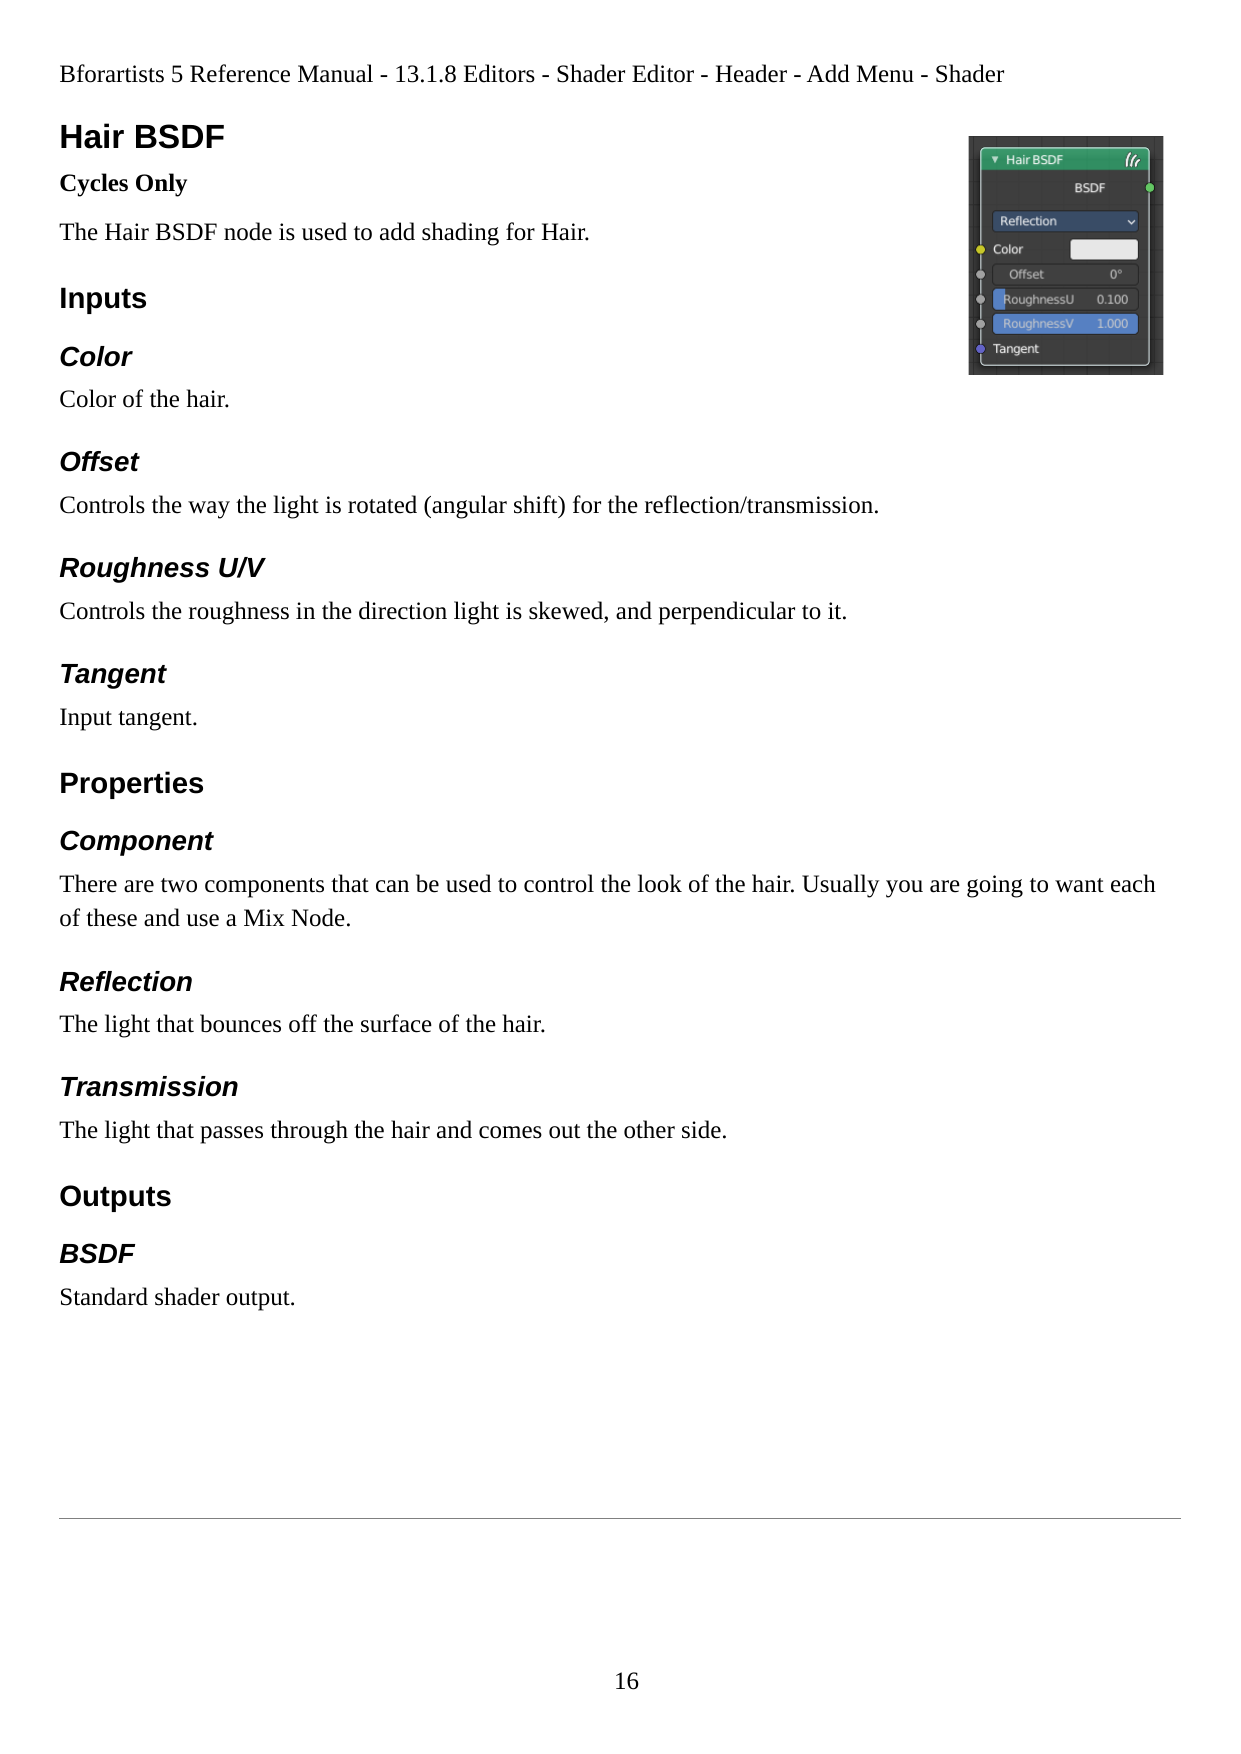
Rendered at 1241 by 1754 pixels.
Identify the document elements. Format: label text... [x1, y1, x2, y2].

subtitle Roughness U/V [59, 552, 1181, 584]
subtitle Inputs [59, 281, 968, 315]
text Controls the roughness in the direction light is skewed, and perpendicular to it. [59, 596, 1181, 625]
text [1164, 168, 1181, 197]
text The Hair BSDF node is used to add shading for Hair. [59, 217, 968, 246]
subtitle Transmission [59, 1071, 1181, 1103]
subtitle [1164, 281, 1181, 315]
text Input tangent. [59, 702, 1181, 731]
text Color of the hair. [59, 384, 1181, 413]
text Standard shader output. [59, 1282, 1181, 1311]
subtitle [1164, 340, 1181, 372]
text The light that passes through the hair and comes out the other side. [59, 1115, 1181, 1144]
picture [968, 136, 1164, 375]
text Cycles Only [59, 168, 968, 197]
subtitle Reflection [59, 965, 1181, 997]
text Controls the way the light is rotated (angular shift) for the reflection/transmission. [59, 490, 1181, 519]
subtitle Hair BSDF [59, 117, 1181, 156]
text There are two components that can be used to control the look of the hair. Usually you are going to want each of these and use a Mix Node. [59, 869, 1181, 932]
subtitle Color [59, 340, 968, 372]
text The light that bounces off the surface of the hair. [59, 1009, 1181, 1038]
subtitle Offset [59, 446, 1181, 478]
subtitle BSDF [59, 1238, 1181, 1269]
subtitle Properties [59, 766, 1181, 799]
subtitle Outputs [59, 1179, 1181, 1213]
subtitle Component [59, 824, 1181, 856]
subtitle Tangent [59, 658, 1181, 689]
